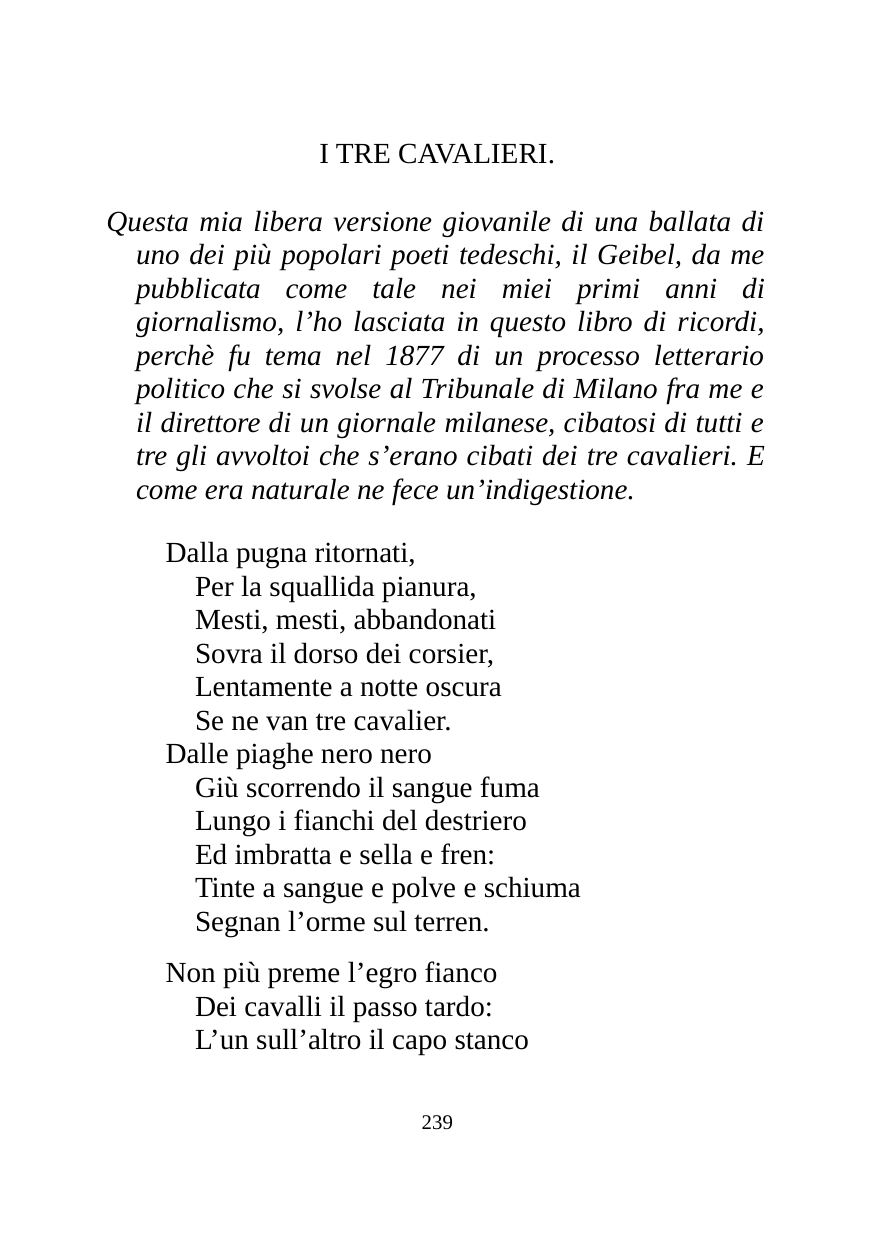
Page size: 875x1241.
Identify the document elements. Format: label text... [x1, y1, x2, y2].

text Questa mia libera versione giovanile di una ballata di uno dei più popolari poeti tedeschi, il Geibel, da me pubblicata come tale nei miei primi anni di giornalismo, l’ho lasciata in questo libro di ricordi, perchè fu tema nel 1877 di un processo letterario politico che si svolse al Tribunale di Milano fra me e il direttore di un giornale milanese, cibatosi di tutti e tre gli avvoltoi che s’erano cibati dei tre cavalieri. E come era naturale ne fece un’indigestione. [106, 204, 768, 506]
subtitle I TRE CAVALIERI. [106, 136, 768, 169]
text Dalla pugna ritornati, Per la squallida pianura, Mesti, mesti, abbandonati Sovra il dorso dei corsier, Lentamente a notte oscura Se ne van tre cavalier. [165, 535, 768, 736]
text Non più preme l’egro fianco Dei cavalli il passo tardo: L’un sull’altro il capo stanco [165, 955, 768, 1056]
text Dalle piaghe nero nero Giù scorrendo il sangue fuma Lungo i fianchi del destriero Ed imbratta e sella e fren: Tinte a sangue e polve e schiuma Segnan l’orme sul terren. [165, 736, 768, 938]
